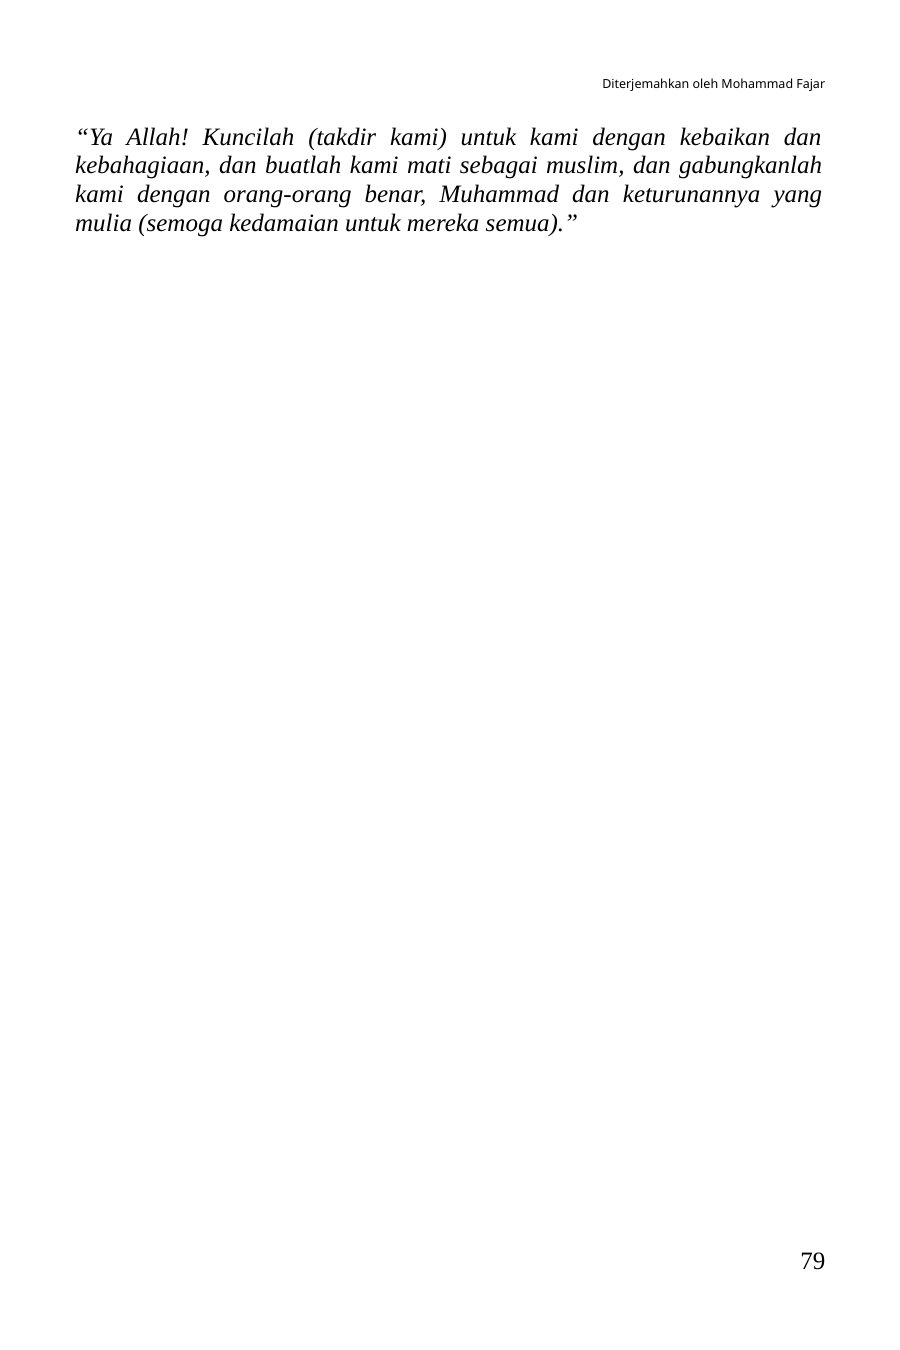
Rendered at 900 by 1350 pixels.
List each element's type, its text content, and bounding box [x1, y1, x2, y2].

text “Ya Allah! Kuncilah (takdir kami) untuk kami dengan kebaikan dan kebahagiaan, dan buatlah kami mati sebagai muslim, dan gabungkanlah kami dengan orang-orang benar, Muhammad dan keturunannya yang mulia (semoga kedamaian untuk mereka semua).” [75, 122, 825, 237]
